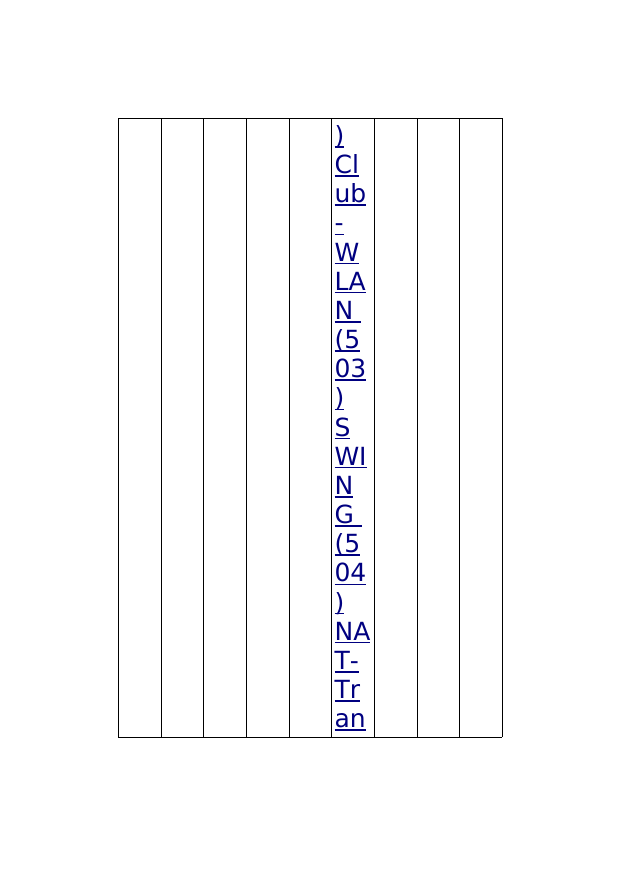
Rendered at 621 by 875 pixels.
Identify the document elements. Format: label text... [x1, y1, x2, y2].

table_cell [119, 119, 161, 737]
table_cell [290, 119, 331, 737]
table_cell [460, 119, 502, 737]
table_cell [375, 119, 417, 737]
table_cell [418, 119, 459, 737]
table_cell [247, 119, 289, 737]
table_cell [204, 119, 246, 737]
table_cell [162, 119, 203, 737]
table_cell ) Club-WLAN (503) SWING (504) NAT-Tran [332, 119, 374, 737]
